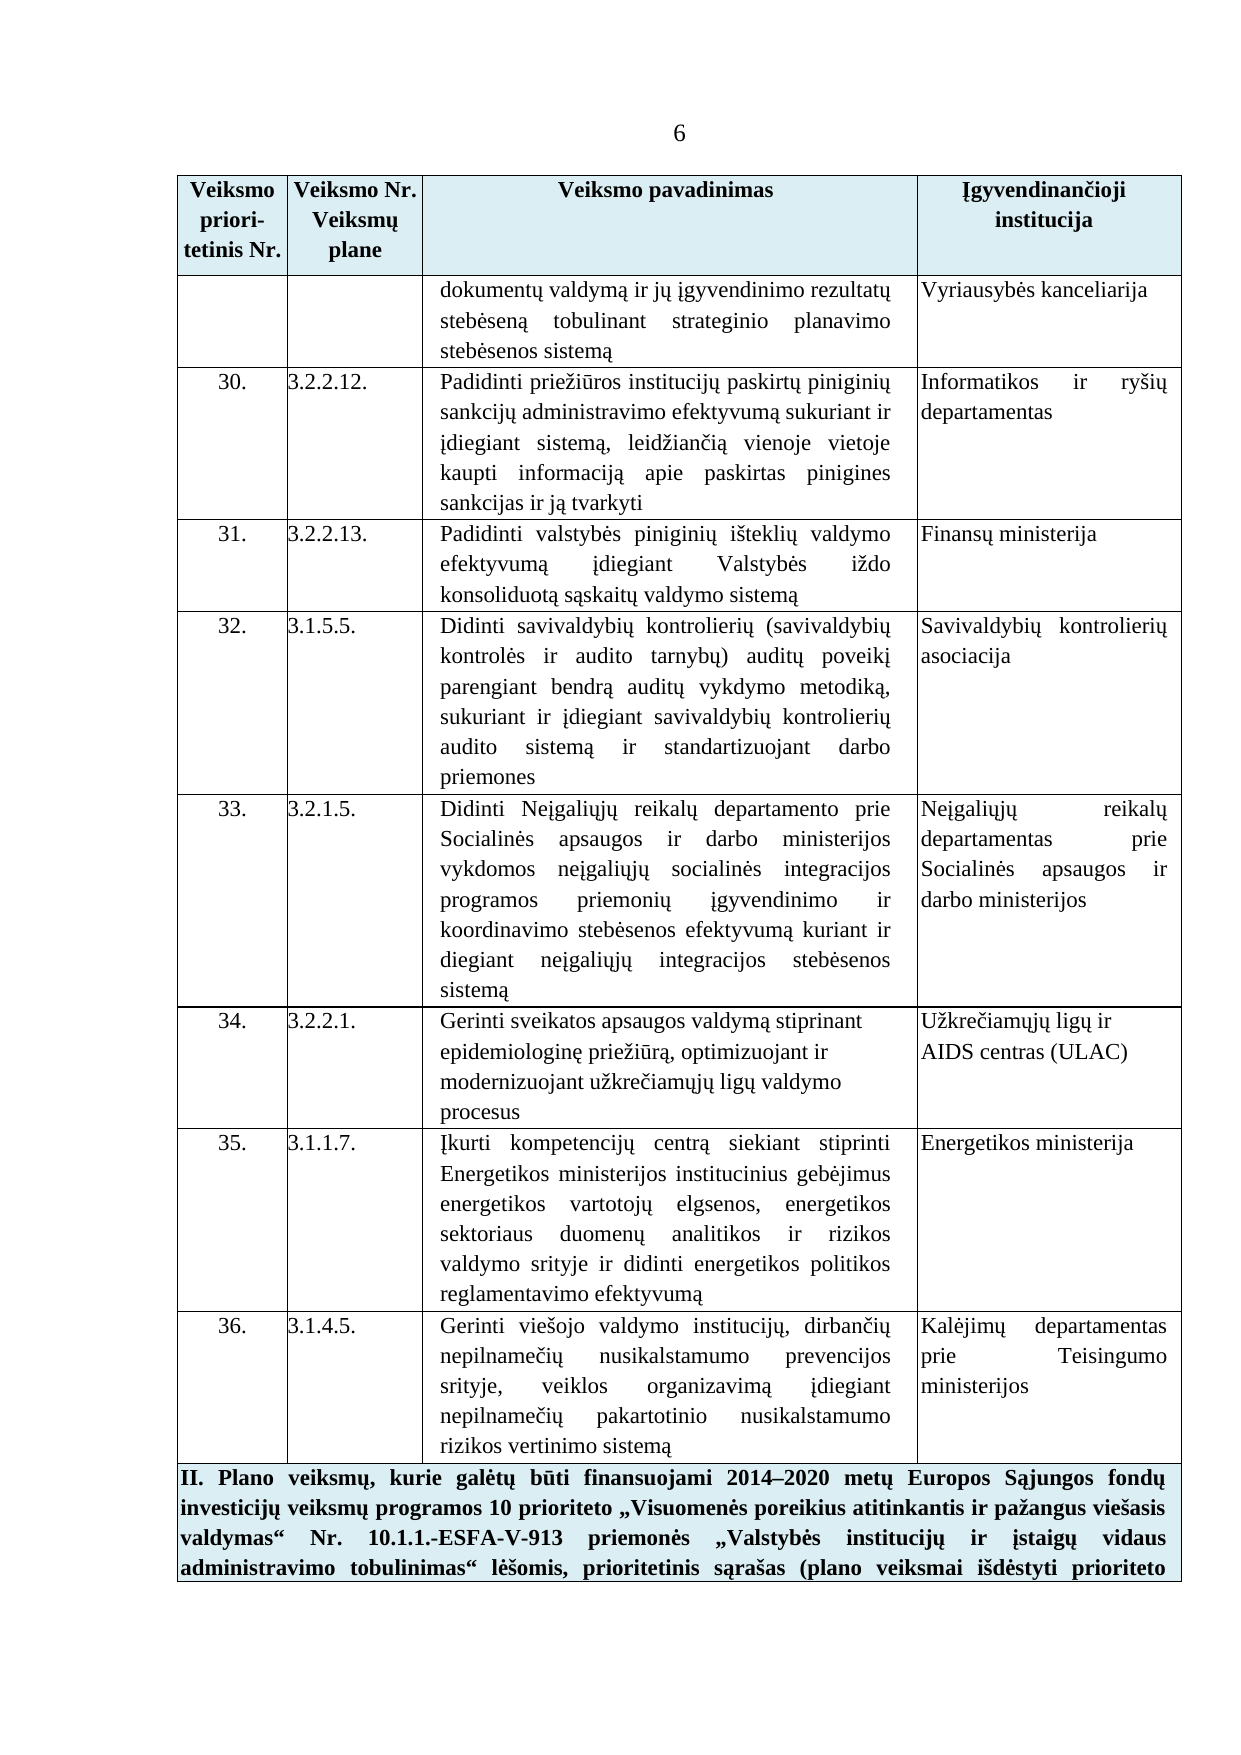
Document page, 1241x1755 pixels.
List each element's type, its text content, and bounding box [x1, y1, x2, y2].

table_cell Padidinti valstybės piniginių išteklių valdymo efektyvumą įdiegiant Valstybės iždo konsoliduotą sąskaitų valdymo sistemą [423, 520, 917, 611]
table_cell 31. [178, 520, 287, 611]
table_header Veiksmo Nr. Veiksmų plane [288, 176, 422, 275]
table_cell Padidinti priežiūros institucijų paskirtų piniginių sankcijų administravimo efektyvumą sukuriant ir įdiegiant sistemą, leidžiančią vienoje vietoje kaupti informaciją apie paskirtas pinigines sankcijas ir ją tvarkyti [423, 368, 917, 519]
table_cell 36. [178, 1312, 287, 1463]
table_cell Vyriausybės kanceliarija [918, 276, 1181, 367]
table_cell 3.2.2.1. [288, 1008, 422, 1128]
table_cell Užkrečiamųjų ligų ir AIDS centras (ULAC) [918, 1008, 1181, 1128]
table_cell 3.2.2.12. [288, 368, 422, 519]
table_cell Gerinti sveikatos apsaugos valdymą stiprinant epidemiologinę priežiūrą, optimizuojant ir modernizuojant užkrečiamųjų ligų valdymo procesus [423, 1008, 917, 1128]
table_cell II. Plano veiksmų, kurie galėtų būti finansuojami 2014–2020 metų Europos Sąjungos fondų investicijų veiksmų programos 10 prioriteto „Visuomenės poreikius atitinkantis ir pažangus viešasis valdymas“ Nr. 10.1.1.-ESFA-V-913 priemonės „Valstybės institucijų ir įstaigų vidaus administravimo tobulinimas“ lėšomis, prioritetinis sąrašas (plano veiksmai išdėstyti prioriteto [178, 1464, 1181, 1581]
table_cell 34. [178, 1008, 287, 1128]
table_cell Kalėjimų departamentas prie Teisingumo ministerijos [918, 1312, 1181, 1463]
table_cell 3.1.4.5. [288, 1312, 422, 1463]
table_cell 32. [178, 612, 287, 794]
table_header Įgyvendinančioji institucija [918, 176, 1181, 275]
table_cell dokumentų valdymą ir jų įgyvendinimo rezultatų stebėseną tobulinant strateginio planavimo stebėsenos sistemą [423, 276, 917, 367]
table_cell [178, 276, 287, 367]
table_cell Energetikos ministerija [918, 1129, 1181, 1311]
table_cell Informatikos ir ryšių departamentas [918, 368, 1181, 519]
table_header Veiksmo pavadinimas [423, 176, 917, 275]
table_cell 3.1.5.5. [288, 612, 422, 794]
table_cell 30. [178, 368, 287, 519]
table_cell Įkurti kompetencijų centrą siekiant stiprinti Energetikos ministerijos institucinius gebėjimus energetikos vartotojų elgsenos, energetikos sektoriaus duomenų analitikos ir rizikos valdymo srityje ir didinti energetikos politikos reglamentavimo efektyvumą [423, 1129, 917, 1311]
table_cell Gerinti viešojo valdymo institucijų, dirbančių nepilnamečių nusikalstamumo prevencijos srityje, veiklos organizavimą įdiegiant nepilnamečių pakartotinio nusikalstamumo rizikos vertinimo sistemą [423, 1312, 917, 1463]
table_cell Finansų ministerija [918, 520, 1181, 611]
table_header Veiksmo priori-tetinis Nr. [178, 176, 287, 275]
table_cell Didinti savivaldybių kontrolierių (savivaldybių kontrolės ir audito tarnybų) auditų poveikį parengiant bendrą auditų vykdymo metodiką, sukuriant ir įdiegiant savivaldybių kontrolierių audito sistemą ir standartizuojant darbo priemones [423, 612, 917, 794]
table_cell 33. [178, 795, 287, 1006]
table_cell Didinti Neįgaliųjų reikalų departamento prie Socialinės apsaugos ir darbo ministerijos vykdomos neįgaliųjų socialinės integracijos programos priemonių įgyvendinimo ir koordinavimo stebėsenos efektyvumą kuriant ir diegiant neįgaliųjų integracijos stebėsenos sistemą [423, 795, 917, 1006]
table_cell [288, 276, 422, 367]
table_cell 3.2.2.13. [288, 520, 422, 611]
table_cell 3.1.1.7. [288, 1129, 422, 1311]
table_cell 3.2.1.5. [288, 795, 422, 1006]
table_cell Savivaldybių kontrolierių asociacija [918, 612, 1181, 794]
table_cell Neįgaliųjų reikalų departamentas prie Socialinės apsaugos ir darbo ministerijos [918, 795, 1181, 1006]
table_cell 35. [178, 1129, 287, 1311]
